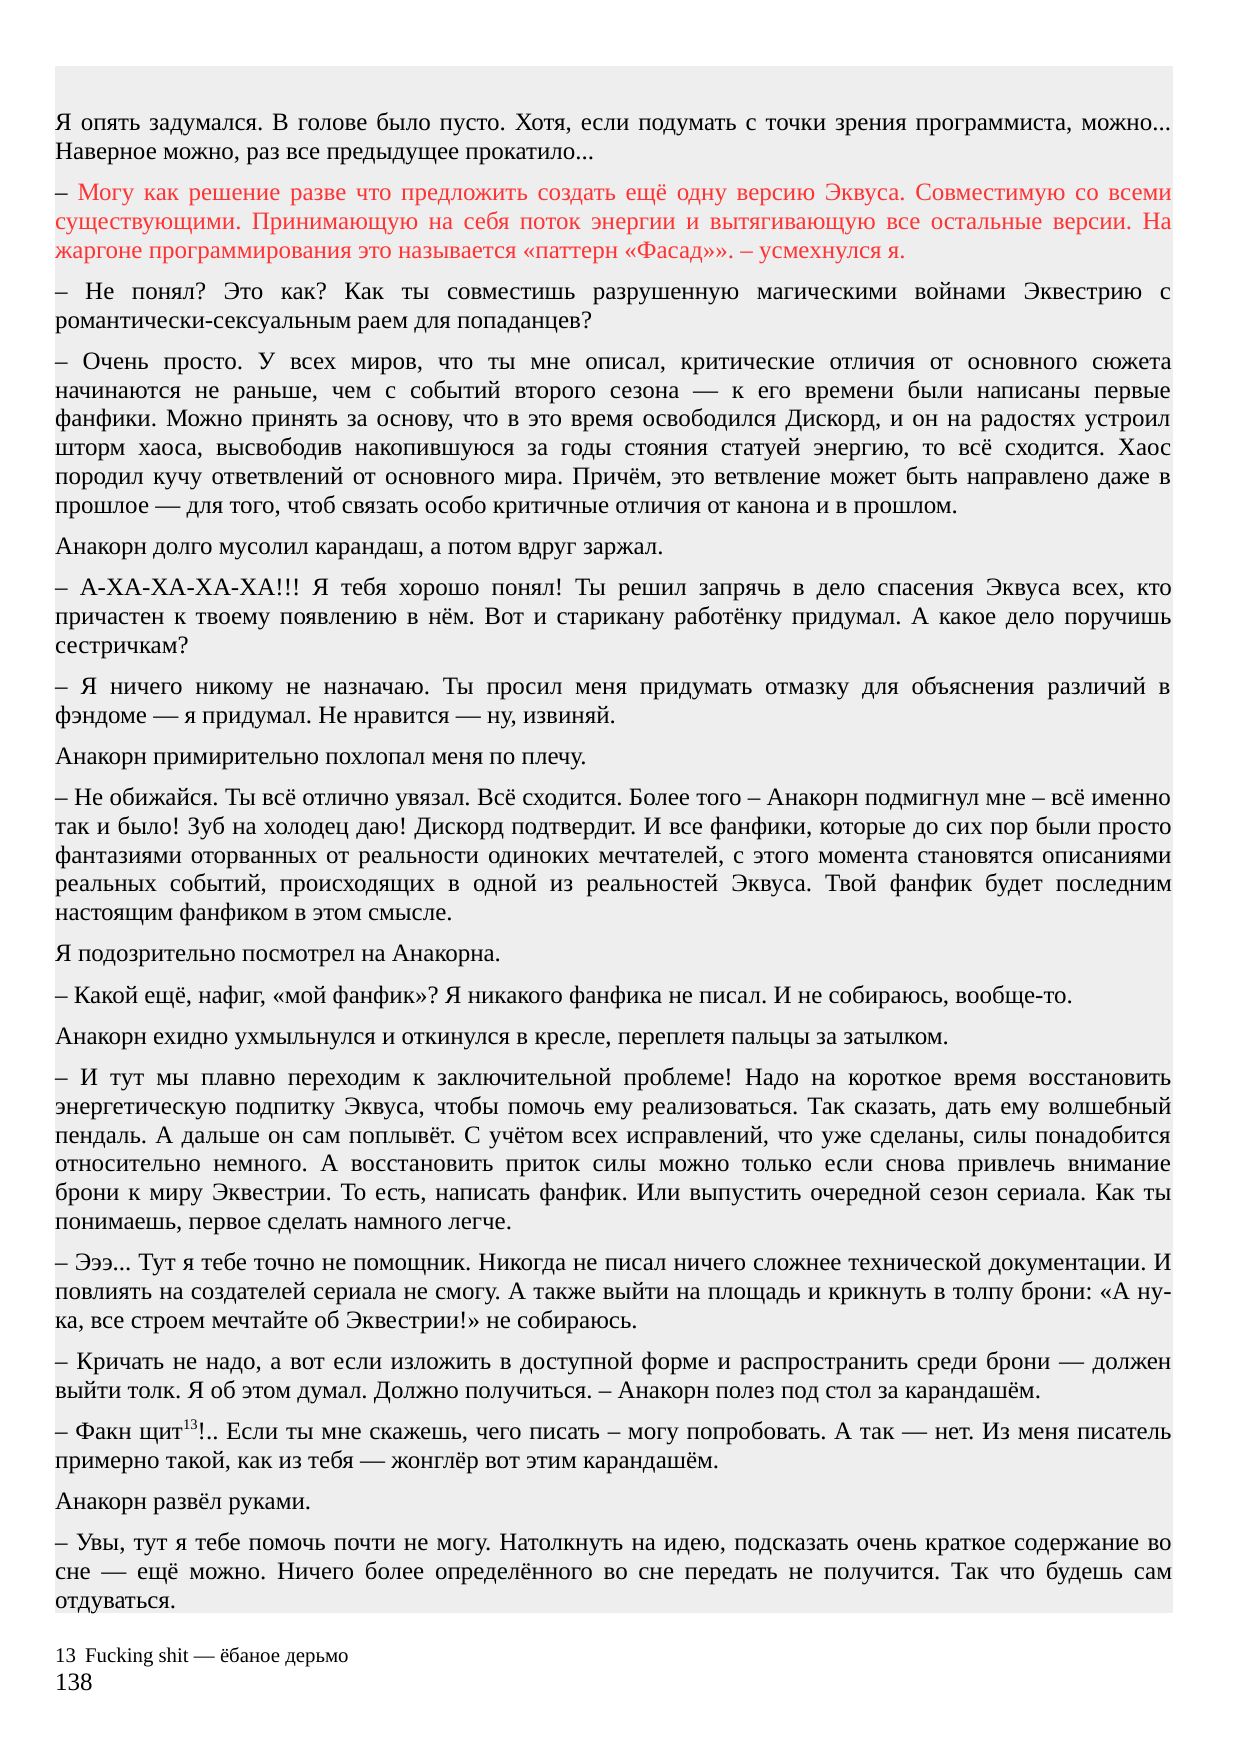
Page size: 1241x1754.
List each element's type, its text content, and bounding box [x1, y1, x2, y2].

text – Какой ещё, нафиг, «мой фанфик»? Я никакого фанфика не писал. И не собираюсь, вообще-то. [55, 980, 1173, 1008]
text – Могу как решение разве что предложить создать ещё одну версию Эквуса. Совместимую со всеми существующими. Принимающую на себя поток энергии и вытягивающую все остальные версии. На жаргоне программирования это называется «паттерн «Фасад»». – усмехнулся я. [55, 177, 1173, 263]
text – И тут мы плавно переходим к заключительной проблеме! Надо на короткое время восстановить энергетическую подпитку Эквуса, чтобы помочь ему реализоваться. Так сказать, дать ему волшебный пендаль. А дальше он сам поплывёт. С учётом всех исправлений, что уже сделаны, силы понадобится относительно немного. А восстановить приток силы можно только если снова привлечь внимание брони к миру Эквестрии. То есть, написать фанфик. Или выпустить очередной сезон сериала. Как ты понимаешь, первое сделать намного легче. [55, 1062, 1173, 1235]
text Я опять задумался. В голове было пусто. Хотя, если подумать с точки зрения программиста, можно... Наверное можно, раз все предыдущее прокатило... [55, 107, 1173, 165]
text Анакорн ехидно ухмыльнулся и откинулся в кресле, переплетя пальцы за затылком. [55, 1021, 1173, 1050]
text – Очень просто. У всех миров, что ты мне описал, критические отличия от основного сюжета начинаются не раньше, чем с событий второго сезона — к его времени были написаны первые фанфики. Можно принять за основу, что в это время освободился Дискорд, и он на радостях устроил шторм хаоса, высвободив накопившуюся за годы стояния статуей энергию, то всё сходится. Хаос породил кучу ответвлений от основного мира. Причём, это ветвление может быть направлено даже в прошлое — для того, чтоб связать особо критичные отличия от канона и в прошлом. [55, 346, 1173, 518]
text Я подозрительно посмотрел на Анакорна. [55, 938, 1173, 967]
text Анакорн развёл руками. [55, 1486, 1173, 1515]
text Анакорн долго мусолил карандаш, а потом вдруг заржал. [55, 531, 1173, 560]
text – Эээ... Тут я тебе точно не помощник. Никогда не писал ничего сложнее технической документации. И повлиять на создателей сериала не смогу. А также выйти на площадь и крикнуть в толпу брони: «А ну-ка, все строем мечтайте об Эквестрии!» не собираюсь. [55, 1247, 1173, 1333]
text – Кричать не надо, а вот если изложить в доступной форме и распространить среди брони — должен выйти толк. Я об этом думал. Должно получиться. – Анакорн полез под стол за карандашём. [55, 1346, 1173, 1403]
text Анакорн примирительно похлопал меня по плечу. [55, 741, 1173, 770]
text – Не обижайся. Ты всё отлично увязал. Всё сходится. Более того – Анакорн подмигнул мне – всё именно так и было! Зуб на холодец даю! Дискорд подтвердит. И все фанфики, которые до сих пор были просто фантазиями оторванных от реальности одиноких мечтателей, с этого момента становятся описаниями реальных событий, происходящих в одной из реальностей Эквуса. Твой фанфик будет последним настоящим фанфиком в этом смысле. [55, 782, 1173, 926]
text – Не понял? Это как? Как ты совместишь разрушенную магическими войнами Эквестрию с романтически-сексуальным раем для попаданцев? [55, 276, 1173, 333]
text – Увы, тут я тебе помочь почти не могу. Натолкнуть на идею, подсказать очень краткое содержание во сне — ещё можно. Ничего более определённого во сне передать не получится. Так что будешь сам отдуваться. [55, 1527, 1173, 1613]
text Fucking shit — ёбаное дерьмо [55, 1642, 1173, 1667]
text – А-ХА-ХА-ХА-ХА!!! Я тебя хорошо понял! Ты решил запрячь в дело спасения Эквуса всех, кто причастен к твоему появлению в нём. Вот и старикану работёнку придумал. А какое дело поручишь сестричкам? [55, 572, 1173, 658]
text – Я ничего никому не назначаю. Ты просил меня придумать отмазку для объяснения различий в фэндоме — я придумал. Не нравится — ну, извиняй. [55, 671, 1173, 728]
text – Факн щит!.. Если ты мне скажешь, чего писать – могу попробовать. А так — нет. Из меня писатель примерно такой, как из тебя — жонглёр вот этим карандашём. [55, 1416, 1173, 1473]
